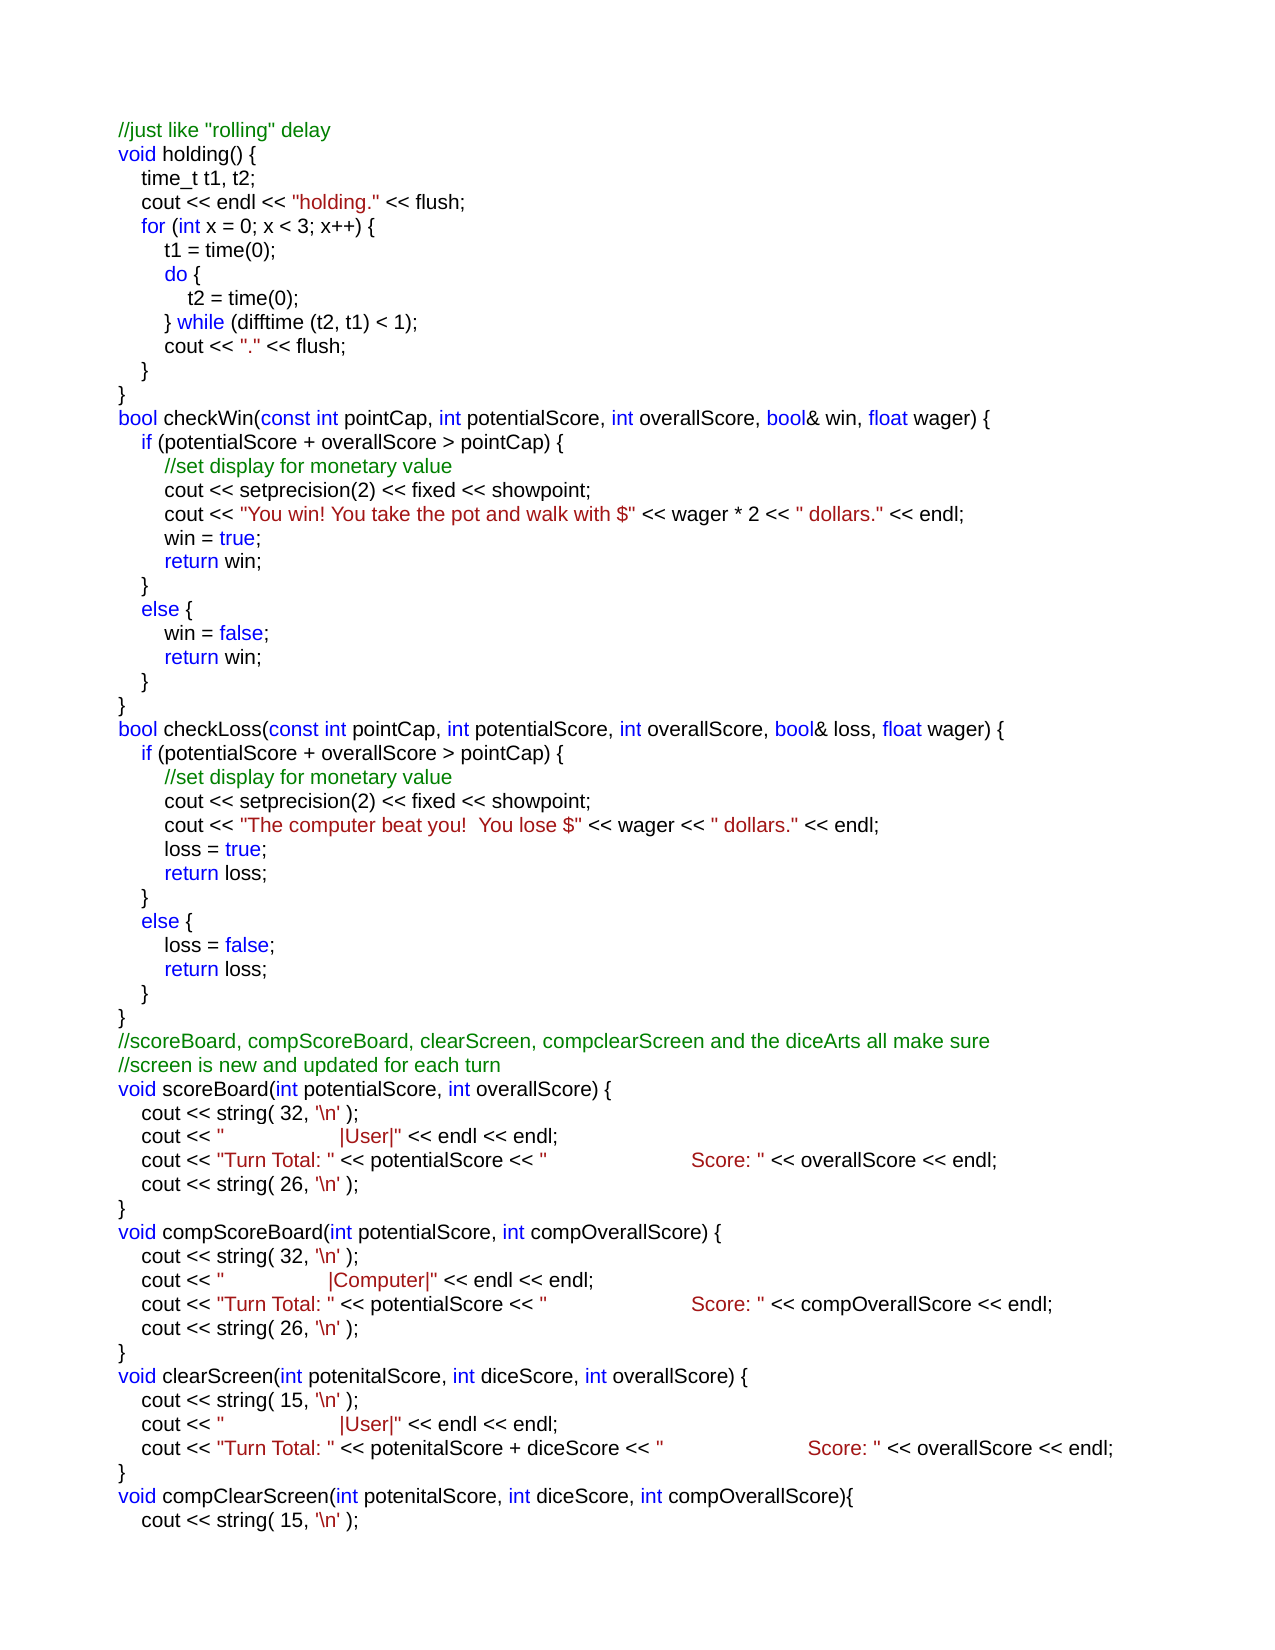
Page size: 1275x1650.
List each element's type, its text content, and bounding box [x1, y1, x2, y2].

text if (potentialScore + overallScore > pointCap) { [118, 429, 1157, 453]
text cout << "Turn Total: " << potentialScore << " Score: " << compOverallScore << endl; [118, 1292, 1157, 1316]
text time_t t1, t2; [118, 166, 1157, 190]
text } [118, 1004, 1157, 1028]
text return loss; [118, 957, 1157, 981]
text } [118, 573, 1157, 597]
text win = true; [118, 525, 1157, 549]
text cout << "The computer beat you! You lose $" << wager << " dollars." << endl; [118, 813, 1157, 837]
text void holding() { [118, 142, 1157, 166]
text cout << string( 32, '\n' ); [118, 1100, 1157, 1124]
text cout << "Turn Total: " << potenitalScore + diceScore << " Score: " << overallScore << endl; [118, 1436, 1157, 1460]
text cout << " |User|" << endl << endl; [118, 1124, 1157, 1148]
text } [118, 981, 1157, 1004]
text void scoreBoard(int potentialScore, int overallScore) { [118, 1076, 1157, 1100]
text win = false; [118, 621, 1157, 645]
text cout << " |User|" << endl << endl; [118, 1412, 1157, 1436]
text if (potentialScore + overallScore > pointCap) { [118, 741, 1157, 765]
text } [118, 1340, 1157, 1364]
text cout << string( 32, '\n' ); [118, 1244, 1157, 1268]
text } [118, 885, 1157, 909]
text //set display for monetary value [118, 453, 1157, 477]
text void compClearScreen(int potenitalScore, int diceScore, int compOverallScore){ [118, 1484, 1157, 1508]
text cout << endl << "holding." << flush; [118, 190, 1157, 214]
text loss = false; [118, 933, 1157, 957]
text t1 = time(0); [118, 238, 1157, 262]
text return win; [118, 645, 1157, 669]
text bool checkWin(const int pointCap, int potentialScore, int overallScore, bool& win, float wager) { [118, 406, 1157, 429]
text cout << setprecision(2) << fixed << showpoint; [118, 789, 1157, 813]
text cout << "You win! You take the pot and walk with $" << wager * 2 << " dollars." << endl; [118, 501, 1157, 525]
text return loss; [118, 861, 1157, 885]
text //screen is new and updated for each turn [118, 1052, 1157, 1076]
text void clearScreen(int potenitalScore, int diceScore, int overallScore) { [118, 1364, 1157, 1388]
text } [118, 358, 1157, 382]
text } [118, 382, 1157, 406]
text void compScoreBoard(int potentialScore, int compOverallScore) { [118, 1220, 1157, 1244]
text //scoreBoard, compScoreBoard, clearScreen, compclearScreen and the diceArts all make sure [118, 1028, 1157, 1052]
text } while (difftime (t2, t1) < 1); [118, 310, 1157, 334]
text //set display for monetary value [118, 765, 1157, 789]
text else { [118, 597, 1157, 621]
text } [118, 669, 1157, 693]
text cout << string( 15, '\n' ); [118, 1388, 1157, 1412]
text bool checkLoss(const int pointCap, int potentialScore, int overallScore, bool& loss, float wager) { [118, 717, 1157, 741]
text //just like "rolling" delay [118, 118, 1157, 142]
text } [118, 693, 1157, 717]
text cout << "Turn Total: " << potentialScore << " Score: " << overallScore << endl; [118, 1148, 1157, 1172]
text cout << setprecision(2) << fixed << showpoint; [118, 477, 1157, 501]
text cout << string( 26, '\n' ); [118, 1316, 1157, 1340]
text cout << string( 26, '\n' ); [118, 1172, 1157, 1196]
text t2 = time(0); [118, 286, 1157, 310]
text cout << "." << flush; [118, 334, 1157, 358]
text do { [118, 262, 1157, 286]
text } [118, 1460, 1157, 1484]
text cout << string( 15, '\n' ); [118, 1508, 1157, 1532]
text return win; [118, 549, 1157, 573]
text cout << " |Computer|" << endl << endl; [118, 1268, 1157, 1292]
text else { [118, 909, 1157, 933]
text } [118, 1196, 1157, 1220]
text loss = true; [118, 837, 1157, 861]
text for (int x = 0; x < 3; x++) { [118, 214, 1157, 238]
